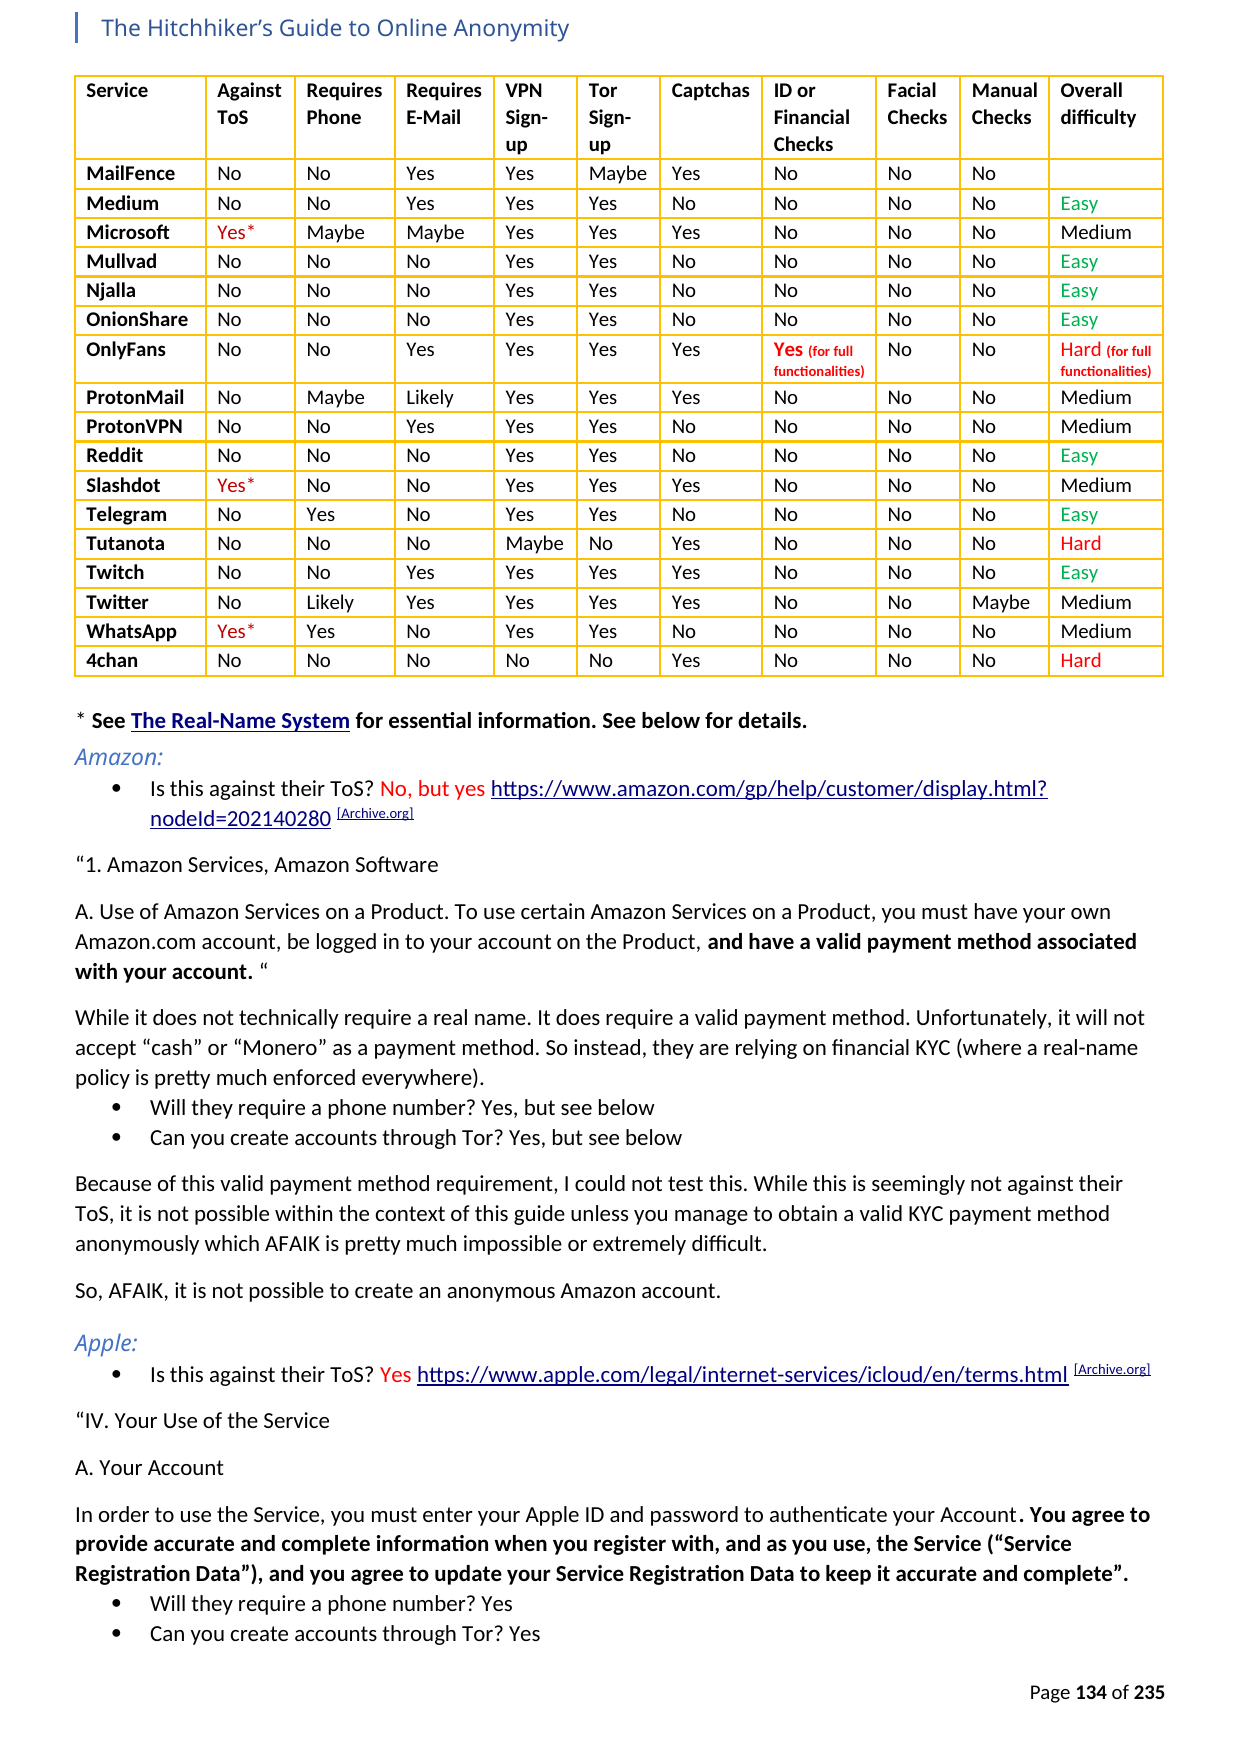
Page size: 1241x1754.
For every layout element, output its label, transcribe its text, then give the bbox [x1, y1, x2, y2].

table_cell Yes [578, 190, 659, 217]
table_cell Yes [661, 160, 761, 188]
table_cell Yes (for full functionalities) [763, 336, 875, 382]
text In order to use the Service, you must enter your Apple ID and password to authenticate your Account. You agree to provide accurate and complete information when you register with, and as you use, the Service (“Service Registration Data”), and you agree to update your Service Registration Data to keep it accurate and complete”. [75, 1500, 1165, 1587]
table_cell Yes [578, 248, 659, 275]
table_cell No [877, 190, 959, 217]
table_cell Yes [661, 472, 761, 499]
table_header Service [76, 77, 205, 158]
table_cell No [296, 530, 394, 557]
table_cell Medium [1050, 413, 1162, 440]
table_cell No [877, 336, 959, 382]
table_cell No [207, 413, 294, 440]
table_cell No [396, 472, 493, 499]
table_cell No [961, 472, 1048, 499]
table_cell No [961, 307, 1048, 334]
table_cell No [763, 472, 875, 499]
table_cell No [661, 307, 761, 334]
table_cell Yes* [207, 618, 294, 645]
text “1. Amazon Services, Amazon Software [75, 850, 1165, 878]
table_cell Yes [578, 618, 659, 645]
table_cell Yes [578, 472, 659, 499]
table_cell No [961, 384, 1048, 411]
table_cell No [661, 278, 761, 304]
table_cell Maybe [396, 219, 493, 246]
table_cell Yes [296, 618, 394, 645]
table_header Facial Checks [877, 77, 959, 158]
table_cell Yes [578, 443, 659, 470]
table_cell No [877, 443, 959, 470]
subtitle Apple: [75, 1327, 1165, 1358]
table_cell No [296, 160, 394, 188]
table_cell OnlyFans [76, 336, 205, 382]
table_cell No [396, 530, 493, 557]
table_cell Maybe [495, 530, 576, 557]
table_cell No [661, 618, 761, 645]
table_cell Yes [495, 443, 576, 470]
table_cell No [396, 618, 493, 645]
table_cell Yes [578, 589, 659, 616]
table_cell Mullvad [76, 248, 205, 275]
table_cell Yes [495, 219, 576, 246]
table_cell Tutanota [76, 530, 205, 557]
text A. Use of Amazon Services on a Product. To use certain Amazon Services on a Product, you must have your own Amazon.com account, be logged in to your account on the Product, and have a valid payment method associated with your account. “ [75, 897, 1165, 985]
table_cell Hard [1050, 647, 1162, 674]
table_cell No [296, 472, 394, 499]
table_cell No [763, 618, 875, 645]
table_cell No [207, 248, 294, 275]
table_cell Medium [1050, 219, 1162, 246]
table_cell No [961, 501, 1048, 528]
table_cell No [661, 413, 761, 440]
table_cell No [495, 647, 576, 674]
table_cell Hard (for full functionalities) [1050, 336, 1162, 382]
table_cell Yes [396, 336, 493, 382]
table_cell No [396, 248, 493, 275]
table_cell Medium [1050, 589, 1162, 616]
table_cell Telegram [76, 501, 205, 528]
table_cell Medium [76, 190, 205, 217]
table_cell No [877, 219, 959, 246]
table_cell Yes [495, 190, 576, 217]
table_header Requires Phone [296, 77, 394, 158]
table_cell No [296, 307, 394, 334]
subtitle Amazon: [75, 741, 1165, 772]
table_cell No [961, 278, 1048, 304]
table_cell No [877, 560, 959, 587]
table_cell No [877, 278, 959, 304]
table_cell OnionShare [76, 307, 205, 334]
table_cell No [763, 413, 875, 440]
table_cell Easy [1050, 248, 1162, 275]
table_cell Yes [495, 336, 576, 382]
table_cell Maybe [296, 384, 394, 411]
table_cell Njalla [76, 278, 205, 304]
table_cell Yes [578, 278, 659, 304]
table_cell No [877, 472, 959, 499]
table_cell No [396, 501, 493, 528]
table_cell No [661, 248, 761, 275]
table_cell Yes [495, 278, 576, 304]
table_cell No [763, 384, 875, 411]
table_cell Medium [1050, 384, 1162, 411]
table_cell No [296, 190, 394, 217]
table_header Against ToS [207, 77, 294, 158]
text While it does not technically require a real name. It does require a valid payment method. Unfortunately, it will not accept “cash” or “Monero” as a payment method. So instead, they are relying on financial KYC (where a real-name policy is pretty much enforced everywhere). [75, 1003, 1165, 1091]
table_cell No [961, 336, 1048, 382]
table_header VPN Sign-up [495, 77, 576, 158]
table_cell No [396, 443, 493, 470]
table_header Tor Sign-up [578, 77, 659, 158]
table_cell Yes [578, 307, 659, 334]
table_cell No [207, 160, 294, 188]
table_cell No [877, 618, 959, 645]
table_cell Twitter [76, 589, 205, 616]
table_cell Yes [578, 413, 659, 440]
table_cell Yes [495, 160, 576, 188]
table_cell Yes [661, 336, 761, 382]
table_cell Yes [661, 589, 761, 616]
table_cell Medium [1050, 472, 1162, 499]
table_cell No [207, 560, 294, 587]
table_cell Maybe [578, 160, 659, 188]
table_cell No [877, 160, 959, 188]
list Will they require a phone number? Yes, but see below [112, 1093, 1165, 1121]
table_cell No [207, 190, 294, 217]
table_cell Hard [1050, 530, 1162, 557]
table_cell Easy [1050, 190, 1162, 217]
table_cell No [296, 647, 394, 674]
table_cell No [207, 530, 294, 557]
table_cell No [661, 501, 761, 528]
table_cell Medium [1050, 160, 1162, 188]
table_cell No [296, 248, 394, 275]
table_cell Yes [578, 560, 659, 587]
table_cell Yes [661, 647, 761, 674]
table_cell Yes [661, 384, 761, 411]
text * See The Real-Name System for essential information. See below for details. [75, 706, 1165, 734]
table_cell No [961, 618, 1048, 645]
table_header ID or Financial Checks [763, 77, 875, 158]
table_cell Yes [661, 530, 761, 557]
table_cell No [763, 647, 875, 674]
table_cell No [578, 530, 659, 557]
table_cell Yes [495, 589, 576, 616]
table_cell ProtonVPN [76, 413, 205, 440]
table_cell No [961, 530, 1048, 557]
table_cell Yes [495, 472, 576, 499]
list Is this against their ToS? No, but yes https://www.amazon.com/gp/help/customer/display.html?nodeId=202140280 [Archive.org] [112, 774, 1165, 832]
table_cell Yes [396, 413, 493, 440]
table_cell ProtonMail [76, 384, 205, 411]
text “IV. Your Use of the Service [75, 1407, 1165, 1434]
table_cell Yes [296, 501, 394, 528]
table_header Requires E-Mail [396, 77, 493, 158]
table_cell No [296, 413, 394, 440]
table_cell 4chan [76, 647, 205, 674]
table_cell No [396, 278, 493, 304]
table_cell Yes [495, 501, 576, 528]
table_cell No [961, 443, 1048, 470]
table_cell No [763, 190, 875, 217]
table_cell Yes [578, 384, 659, 411]
table_cell No [207, 443, 294, 470]
text A. Your Account [75, 1453, 1165, 1481]
list Can you create accounts through Tor? Yes [112, 1619, 1165, 1647]
table_cell No [961, 560, 1048, 587]
table_cell WhatsApp [76, 618, 205, 645]
table_cell Medium [1050, 618, 1162, 645]
table_cell No [396, 307, 493, 334]
table_cell No [877, 307, 959, 334]
table_cell No [296, 560, 394, 587]
table_cell No [578, 647, 659, 674]
table_cell Yes [495, 413, 576, 440]
table_cell Twitch [76, 560, 205, 587]
table_cell Yes [396, 589, 493, 616]
list Is this against their ToS? Yes https://www.apple.com/legal/internet-services/icloud/en/terms.html [Archive.org] [112, 1360, 1165, 1388]
list Will they require a phone number? Yes [112, 1589, 1165, 1617]
table_cell Easy [1050, 560, 1162, 587]
table_cell No [877, 248, 959, 275]
table_cell No [763, 443, 875, 470]
table_cell Yes* [207, 219, 294, 246]
table_cell No [207, 278, 294, 304]
table_cell Yes [495, 560, 576, 587]
text So, AFAIK, it is not possible to create an anonymous Amazon account. [75, 1276, 1165, 1304]
table_cell No [207, 647, 294, 674]
table_cell Yes [495, 384, 576, 411]
table_cell No [877, 530, 959, 557]
table_cell No [763, 560, 875, 587]
table_cell No [961, 248, 1048, 275]
table_cell No [296, 443, 394, 470]
table_cell Maybe [961, 589, 1048, 616]
table_cell No [877, 501, 959, 528]
table_cell Easy [1050, 307, 1162, 334]
table_cell No [396, 647, 493, 674]
table_cell Yes [495, 307, 576, 334]
table_cell Yes [578, 219, 659, 246]
table_cell Yes [661, 219, 761, 246]
table_cell No [961, 160, 1048, 188]
table_cell Yes [495, 618, 576, 645]
table_header Manual Checks [961, 77, 1048, 158]
table_header Overall difficulty [1050, 77, 1162, 158]
table_cell No [661, 190, 761, 217]
table_cell No [877, 647, 959, 674]
table_cell No [207, 589, 294, 616]
table_cell No [763, 530, 875, 557]
table_cell Yes [396, 560, 493, 587]
table_header Captchas [661, 77, 761, 158]
table_cell No [207, 307, 294, 334]
table_cell No [763, 278, 875, 304]
table_cell Reddit [76, 443, 205, 470]
table_cell Likely [296, 589, 394, 616]
list Can you create accounts through Tor? Yes, but see below [112, 1123, 1165, 1151]
table_cell Microsoft [76, 219, 205, 246]
table_cell No [763, 160, 875, 188]
table_cell Easy [1050, 278, 1162, 304]
table_cell No [961, 219, 1048, 246]
table_cell No [961, 190, 1048, 217]
table_cell No [661, 443, 761, 470]
table_cell No [763, 589, 875, 616]
table_cell No [877, 384, 959, 411]
table_cell Yes [495, 248, 576, 275]
table_cell No [296, 336, 394, 382]
table_cell No [207, 336, 294, 382]
table_cell Yes [396, 190, 493, 217]
table_cell Yes [578, 501, 659, 528]
table_cell No [763, 307, 875, 334]
table_cell Easy [1050, 501, 1162, 528]
table_cell Yes [578, 336, 659, 382]
table_cell No [961, 647, 1048, 674]
table_cell Slashdot [76, 472, 205, 499]
table_cell MailFence [76, 160, 205, 188]
table_cell No [763, 248, 875, 275]
table_cell No [763, 501, 875, 528]
table_cell No [877, 589, 959, 616]
table_cell Likely [396, 384, 493, 411]
table_cell Yes [396, 160, 493, 188]
table_cell No [877, 413, 959, 440]
table_cell Yes* [207, 472, 294, 499]
table_cell Yes [661, 560, 761, 587]
table_cell No [207, 384, 294, 411]
table_cell Maybe [296, 219, 394, 246]
table_cell Easy [1050, 443, 1162, 470]
table_cell No [961, 413, 1048, 440]
table_cell No [763, 219, 875, 246]
table_cell No [207, 501, 294, 528]
text Because of this valid payment method requirement, I could not test this. While this is seemingly not against their ToS, it is not possible within the context of this guide unless you manage to obtain a valid KYC payment method anonymously which AFAIK is pretty much impossible or extremely difficult. [75, 1169, 1165, 1257]
table_cell No [296, 278, 394, 304]
